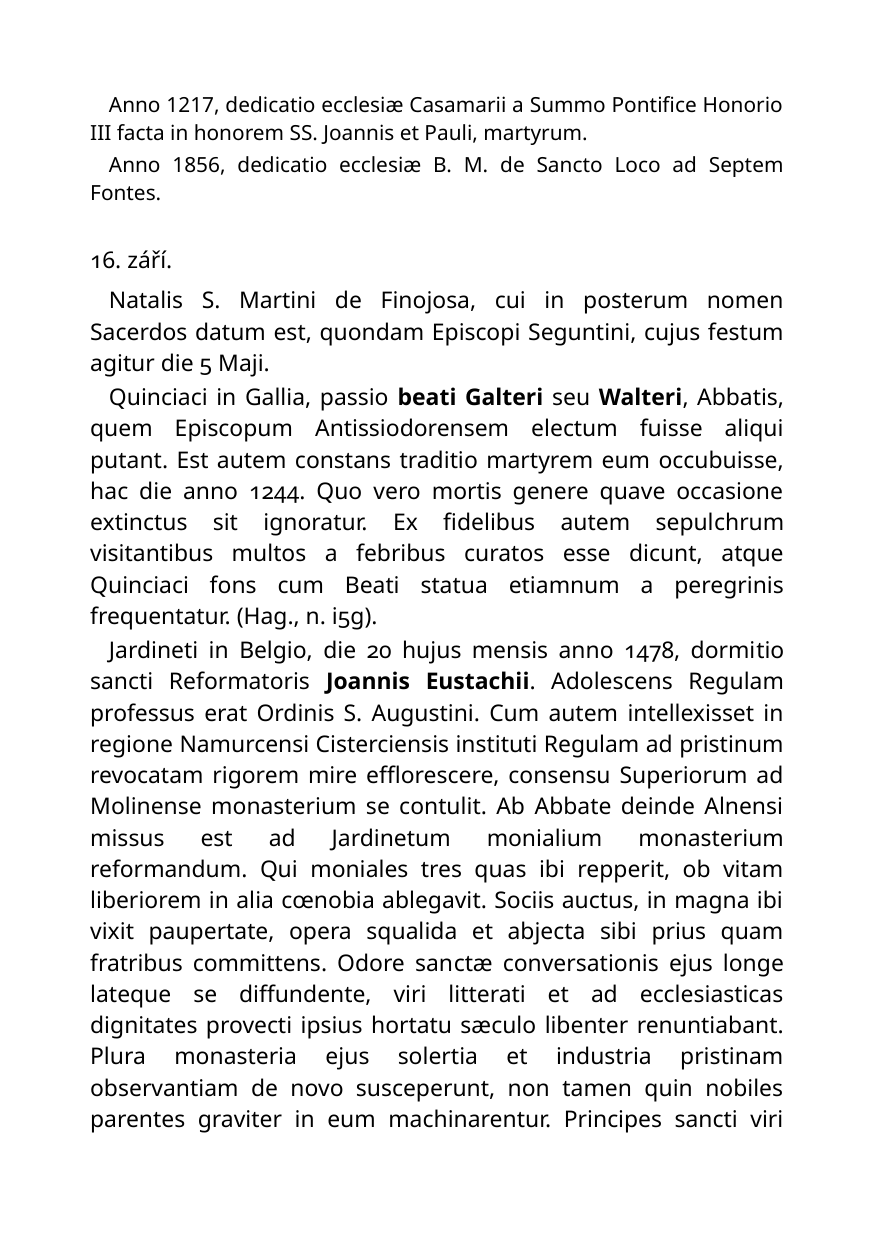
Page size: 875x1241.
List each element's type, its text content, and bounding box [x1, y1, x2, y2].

text Anno 1217, dedicatio ecclesiæ Casamarii a Summo Pontifice Honorio III facta in honorem SS. Joannis et Pauli, martyrum. [90, 90, 784, 147]
text Natalis S. Martini de Finojosa, cui in posterum nomen Sacerdos datum est, quondam Episcopi Seguntini, cujus festum agitur die 5 Maji. [90, 284, 784, 378]
text Jardineti in Belgio, die 20 hujus mensis anno 1478, dormi­tio sancti Reformatoris Joannis Eustachii. Adolescens Regulam professus erat Ordinis S. Augustini. Cum autem intellexisset in regione Namurcensi Cisterciensis instituti Regulam ad pristinum revocatam rigorem mire efflorescere, consensu Superiorum ad Molinense monasterium se contulit. Ab Abbate deinde Alnensi missus est ad Jardinetum monialium monasterium reformandum. Qui moniales tres quas ibi repperit, ob vitam liberiorem in alia cœnobia ablegavit. Sociis auctus, in magna ibi vixit paupertate, opera squalida et abjecta sibi prius quam fratribus committens. Odore san­ctæ conversationis ejus longe lateque se diffundente, viri litterati et ad ecclesiasticas dignitates provecti ipsius hortatu sæculo libenter renuntiabant. Plura monasteria ejus solertia et industria pristinam observantiam de novo susceperunt, non tamen quin nobiles parentes graviter in eum machinarentur. Principes sancti viri [90, 634, 784, 1134]
text Anno 1856, dedicatio ecclesiæ B. M. de Sancto Loco ad Septem Fontes. [90, 150, 784, 207]
text 16. září. [90, 244, 784, 275]
text Quinciaci in Gallia, passio beati Galteri seu Walteri, Abbatis, quem Episcopum Antissiodorensem electum fuisse aliqui putant. Est autem constans traditio martyrem eum occubuisse, hac die anno 1244. Quo vero mortis genere quave occasione extinctus sit ignoratur. Ex fidelibus autem sepul­chrum visitantibus multos a febribus curatos esse dicunt, atque Quinciaci fons cum Beati statua etiamnum a peregrinis frequentatur. (Hag., n. i5g). [90, 381, 784, 631]
